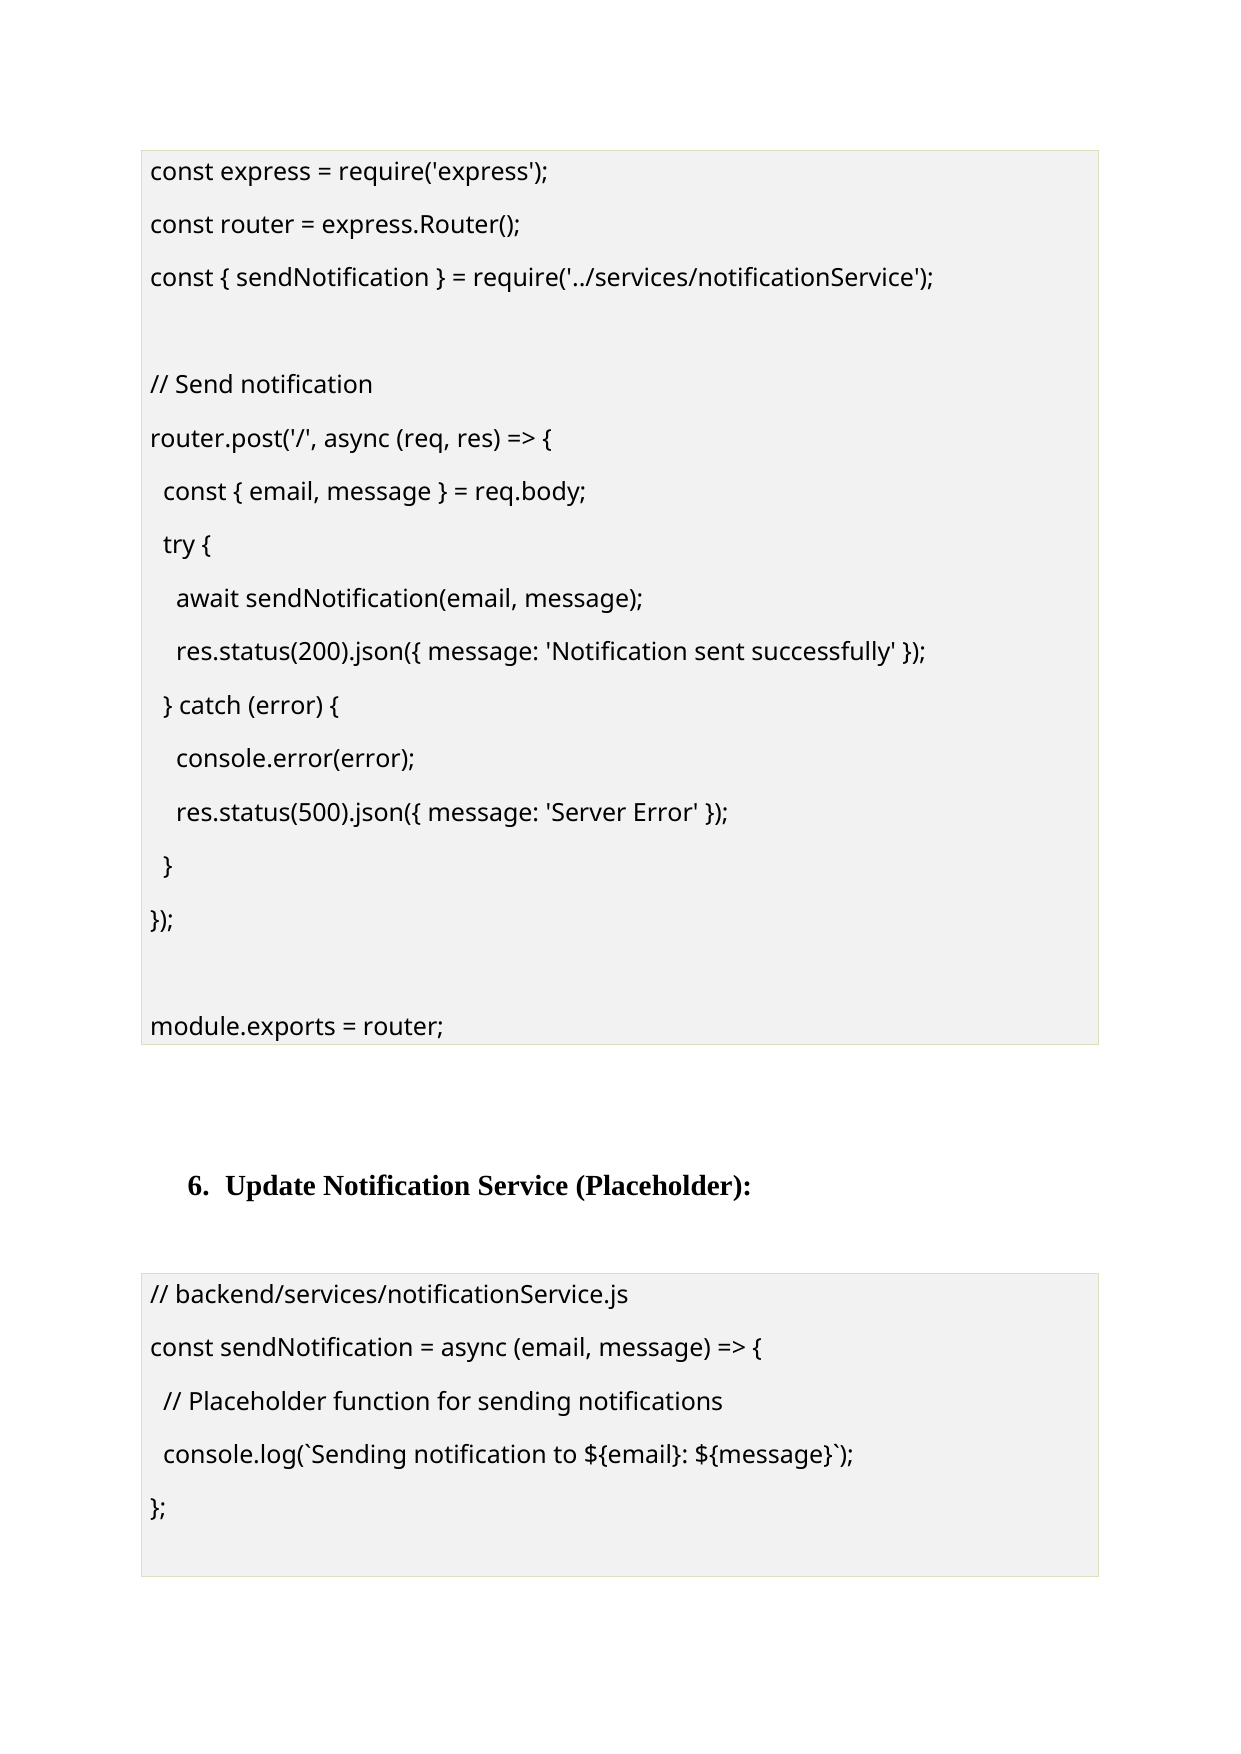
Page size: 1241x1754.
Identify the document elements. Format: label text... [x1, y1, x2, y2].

list Update Notification Service (Placeholder): [187, 1168, 1090, 1202]
text }); [142, 898, 1098, 935]
text module.exports = router; [142, 1005, 1098, 1044]
text console.log(`Sending notification to ${email}: ${message}`); [142, 1433, 1098, 1471]
text // Placeholder function for sending notifications [142, 1380, 1098, 1417]
text }; [142, 1487, 1098, 1524]
text // Send notification [142, 364, 1098, 401]
text res.status(200).json({ message: 'Notification sent successfully' }); [142, 631, 1098, 668]
text } catch (error) { [142, 684, 1098, 722]
text const { email, message } = req.body; [142, 471, 1098, 508]
text const { sendNotification } = require('../services/notificationService'); [142, 257, 1098, 294]
text const express = require('express'); [142, 151, 1098, 187]
text } [142, 845, 1098, 882]
text // backend/services/notificationService.js [142, 1274, 1098, 1310]
text const sendNotification = async (email, message) => { [142, 1327, 1098, 1364]
text const router = express.Router(); [142, 203, 1098, 241]
text try { [142, 524, 1098, 561]
text router.post('/', async (req, res) => { [142, 417, 1098, 454]
text console.error(error); [142, 738, 1098, 775]
text res.status(500).json({ message: 'Server Error' }); [142, 791, 1098, 828]
text await sendNotification(email, message); [142, 577, 1098, 615]
